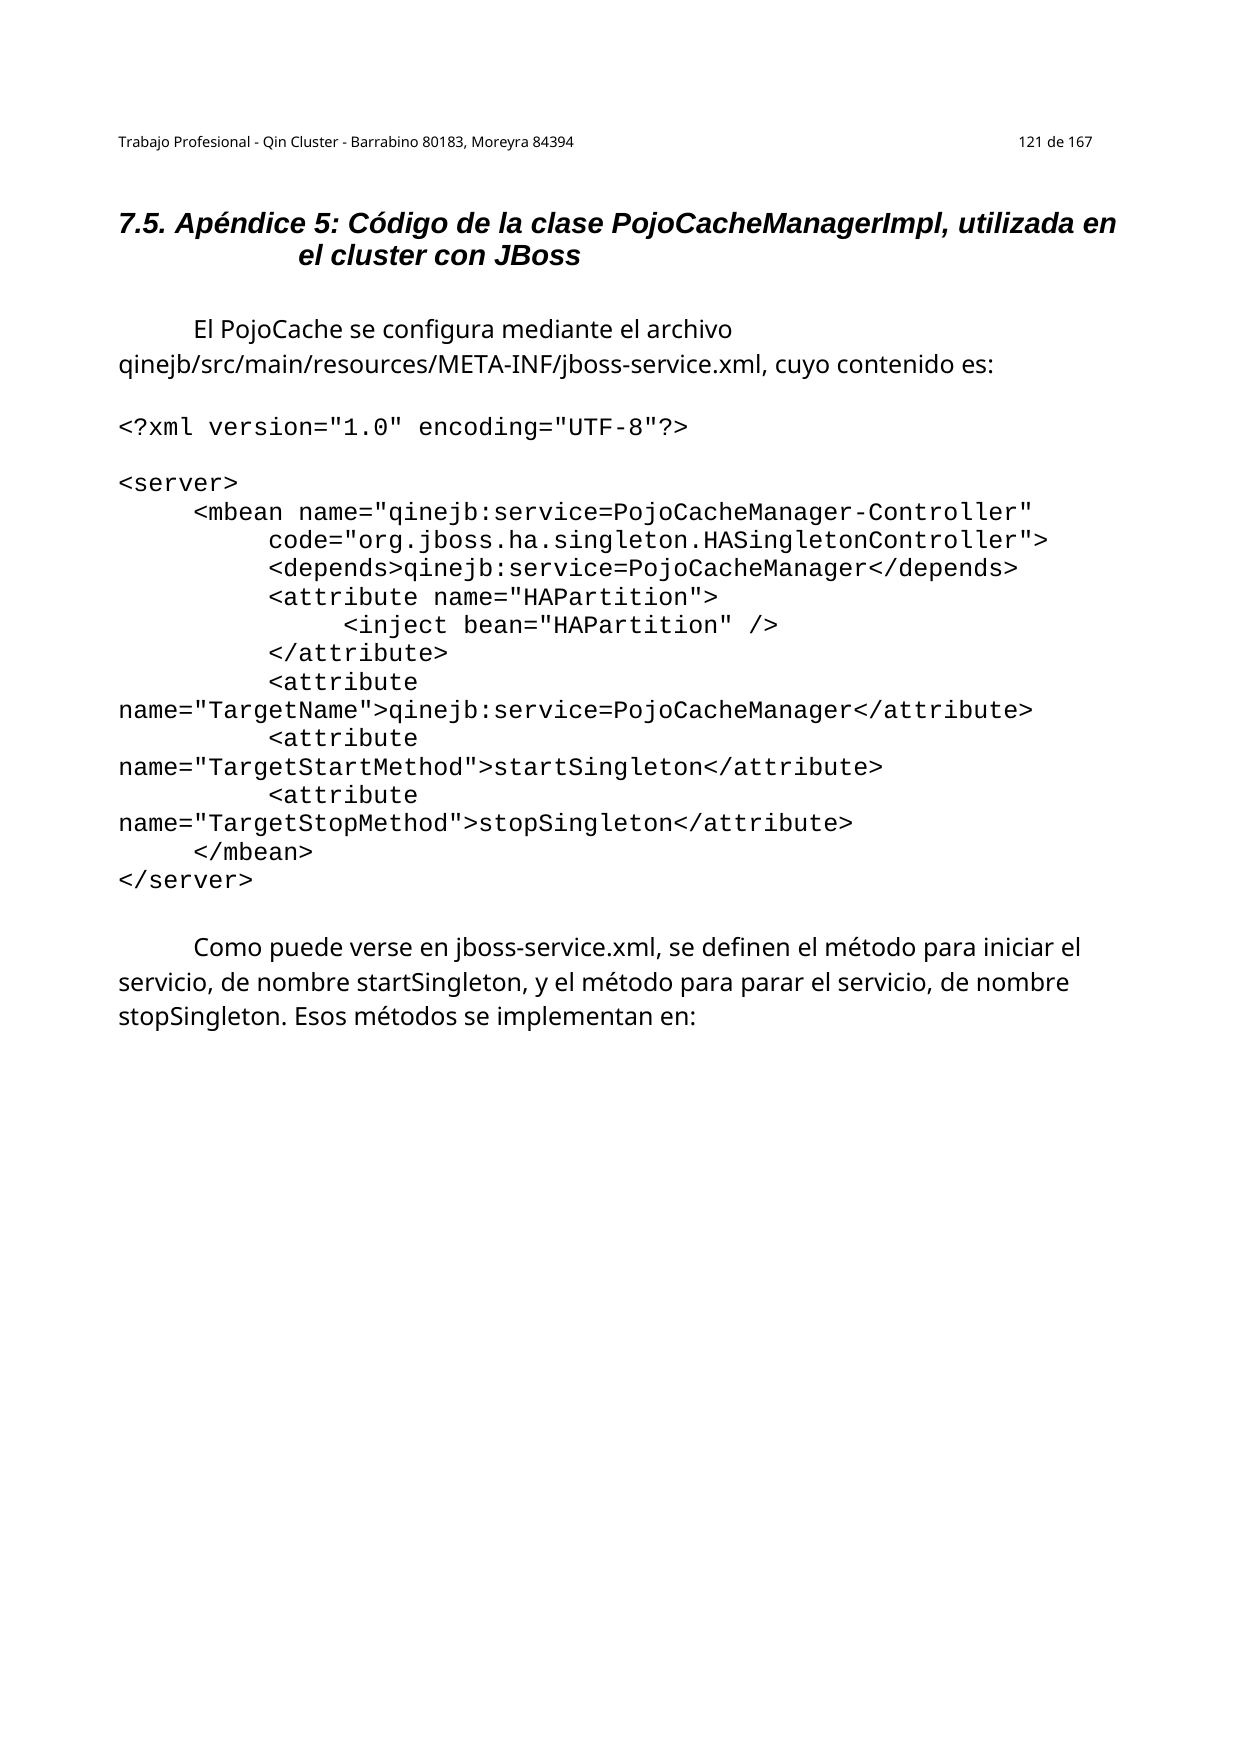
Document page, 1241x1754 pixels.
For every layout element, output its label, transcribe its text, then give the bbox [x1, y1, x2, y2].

text <inject bean="HAPartition" /> [118, 613, 1122, 641]
text <attribute name="TargetStartMethod">startSingleton</attribute> [118, 726, 1122, 783]
text </mbean> [118, 839, 1122, 868]
text Como puede verse en jboss-service.xml, se definen el método para iniciar el servicio, de nombre startSingleton, y el método para parar el servicio, de nombre stopSingleton. Esos métodos se implementan en: [118, 930, 1122, 1032]
text <attribute name="TargetStopMethod">stopSingleton</attribute> [118, 783, 1122, 839]
text <attribute name="HAPartition"> [118, 584, 1122, 613]
text code="org.jboss.ha.singleton.HASingletonController"> [118, 528, 1122, 556]
text <server> [118, 471, 1122, 499]
text <depends>qinejb:service=PojoCacheManager</depends> [118, 556, 1122, 584]
text <?xml version="1.0" encoding="UTF-8"?> [118, 414, 1122, 443]
text El PojoCache se configura mediante el archivo qinejb/src/main/resources/META-INF/jboss-service.xml, cuyo contenido es: [118, 312, 1122, 380]
text </attribute> [118, 641, 1122, 669]
text <mbean name="qinejb:service=PojoCacheManager-Controller" [118, 499, 1122, 528]
subtitle 7.5. Apéndice 5: Código de la clase PojoCacheManagerImpl, utilizada en el cluster con JBoss [118, 207, 1122, 272]
text </server> [118, 868, 1122, 896]
text <attribute name="TargetName">qinejb:service=PojoCacheManager</attribute> [118, 669, 1122, 726]
